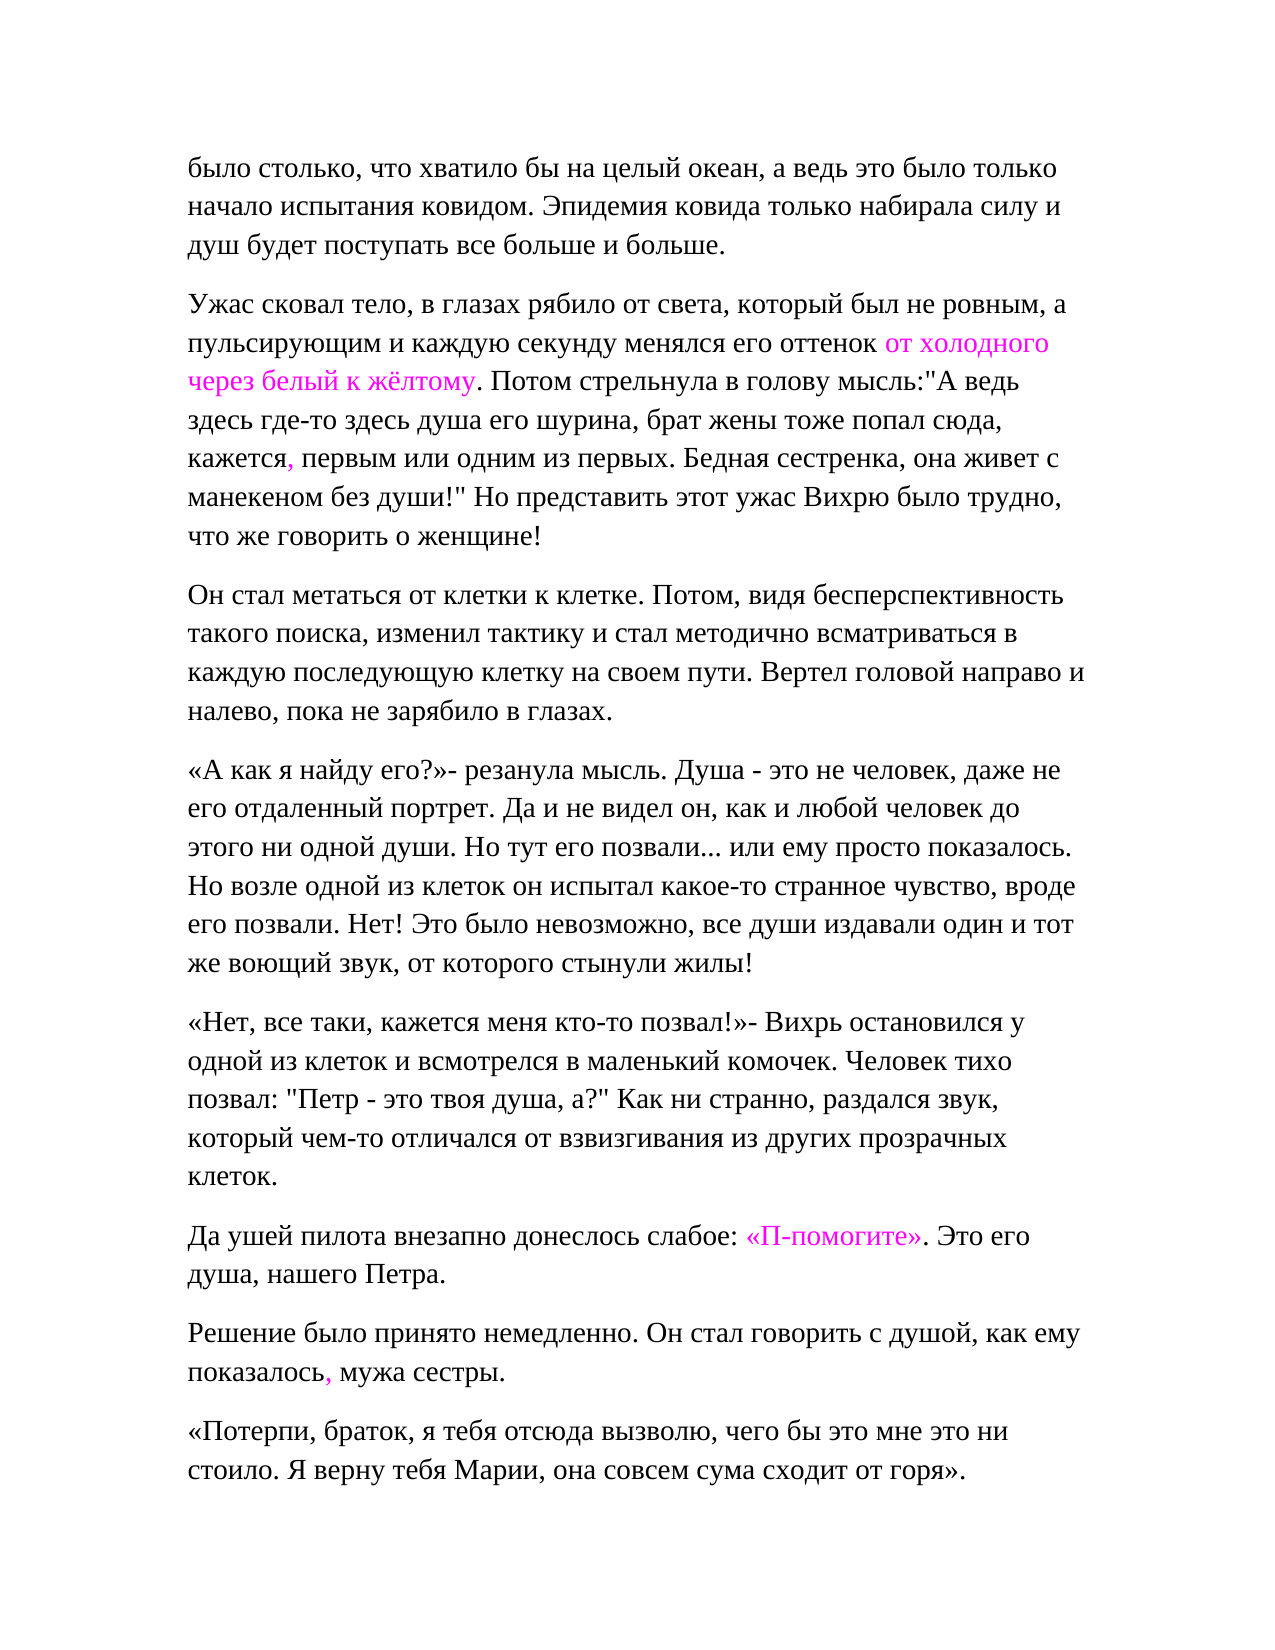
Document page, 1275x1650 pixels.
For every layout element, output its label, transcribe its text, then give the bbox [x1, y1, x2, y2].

text «А как я найду его?»- резанула мысль. Душа - это не человек, даже не его отдаленный портрет. Да и не видел он, как и любой человек до этого ни одной души. Но тут его позвали... или ему просто показалось. Но возле одной из клеток он испытал какое-то странное чувство, вроде его позвали. Нет! Это было невозможно, все души издавали один и тот же воющий звук, от которого стынули жилы! [187, 752, 1087, 978]
text Он стал метаться от клетки к клетке. Потом, видя бесперспективность такого поиска, изменил тактику и стал методично всматриваться в каждую последующую клетку на своем пути. Вертел головой направо и налево, пока не зарябило в глазах. [187, 577, 1087, 726]
text Решение было принято немедленно. Он стал говорить с душой, как ему показалось, мужа сестры. [187, 1316, 1087, 1388]
text Да ушей пилота внезапно донеслось слабое: «П-помогите». Это его душа, нашего Петра. [187, 1218, 1087, 1290]
text было столько, что хватило бы на целый океан, а ведь это было только начало испытания ковидом. Эпидемия ковида только набирала силу и душ будет поступать все больше и больше. [187, 150, 1087, 261]
text «Нет, все таки, кажется меня кто-то позвал!»- Вихрь остановился у одной из клеток и всмотрелся в маленький комочек. Человек тихо позвал: "Петр - это твоя душа, а?" Как ни странно, раздался звук, который чем-то отличался от взвизгивания из других прозрачных клеток. [187, 1004, 1087, 1192]
text «Потерпи, браток, я тебя отсюда вызволю, чего бы это мне это ни стоило. Я верну тебя Марии, она совсем сума сходит от горя». [187, 1413, 1087, 1486]
text Ужас сковал тело, в глазах рябило от света, который был не ровным, а пульсирующим и каждую секунду менялся его оттенок от холодного через белый к жёлтому. Потом стрельнула в голову мысль:"А ведь здесь где-то здесь душа его шурина, брат жены тоже попал сюда, кажется, первым или одним из первых. Бедная сестренка, она живет с манекеном без души!" Но представить этот ужас Вихрю было трудно, что же говорить о женщине! [187, 286, 1087, 551]
